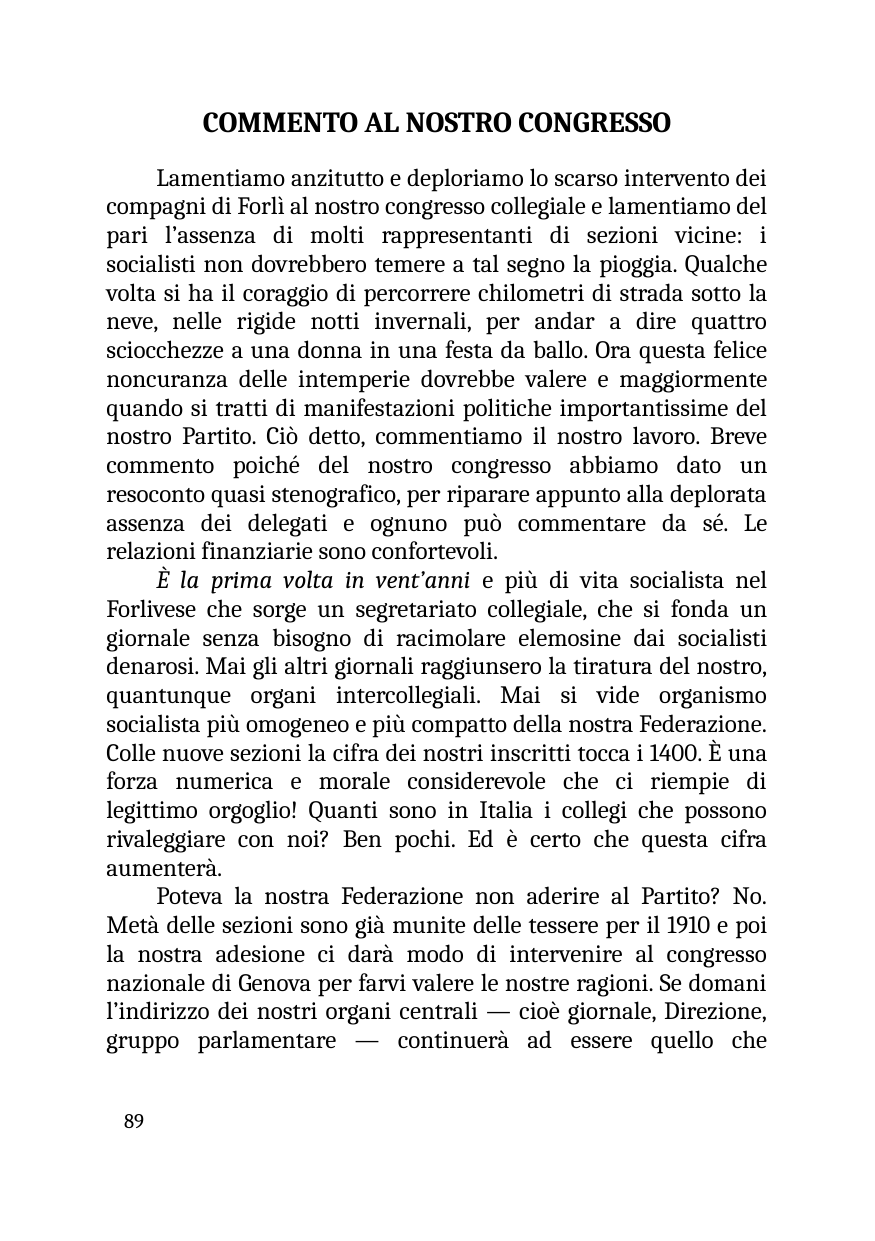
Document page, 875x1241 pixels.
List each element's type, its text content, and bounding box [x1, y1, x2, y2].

text Poteva la nostra Federazione non aderire al Partito? No. Metà delle sezioni sono già munite delle tessere per il 1910 e poi la nostra adesione ci darà modo di intervenire al congresso nazionale di Genova per farvi valere le nostre ragioni. Se domani l’indirizzo dei nostri organi centrali — cioè giornale, Direzione, gruppo parlamentare — continuerà ad essere quello che [106, 882, 768, 1055]
text Lamentiamo anzitutto e deploriamo lo scarso intervento dei compagni di Forlì al nostro congresso collegiale e lamentiamo del pari l’assenza di molti rappresentanti di sezioni vicine: i socialisti non dovrebbero temere a tal segno la pioggia. Qualche volta si ha il coraggio di percorrere chilometri di strada sotto la neve, nelle rigide notti invernali, per andar a dire quattro sciocchezze a una donna in una festa da ballo. Ora questa felice noncuranza delle intemperie dovrebbe valere e maggiormente quando si tratti di manifestazioni politiche importantissime del nostro Partito. Ciò detto, commentiamo il nostro lavoro. Breve commento poiché del nostro congresso abbiamo dato un resoconto quasi stenografico, per riparare appunto alla deplorata assenza dei delegati e ognuno può commentare da sé. Le relazioni finanziarie sono confortevoli. [106, 163, 768, 566]
text È la prima volta in vent’anni e più di vita socialista nel Forlivese che sorge un segretariato collegiale, che si fonda un giornale senza bisogno di racimolare elemosine dai socialisti denarosi. Mai gli altri giornali raggiunsero la tiratura del nostro, quantunque organi intercollegiali. Mai si vide organismo socialista più omogeneo e più compatto della nostra Federazione. Colle nuove sezioni la cifra dei nostri inscritti tocca i 1400. È una forza numerica e morale considerevole che ci riempie di legittimo orgoglio! Quanti sono in Italia i collegi che possono rivaleggiare con noi? Ben pochi. Ed è certo che questa cifra aumenterà. [106, 566, 768, 882]
subtitle COMMENTO AL NOSTRO CONGRESSO [106, 106, 768, 140]
